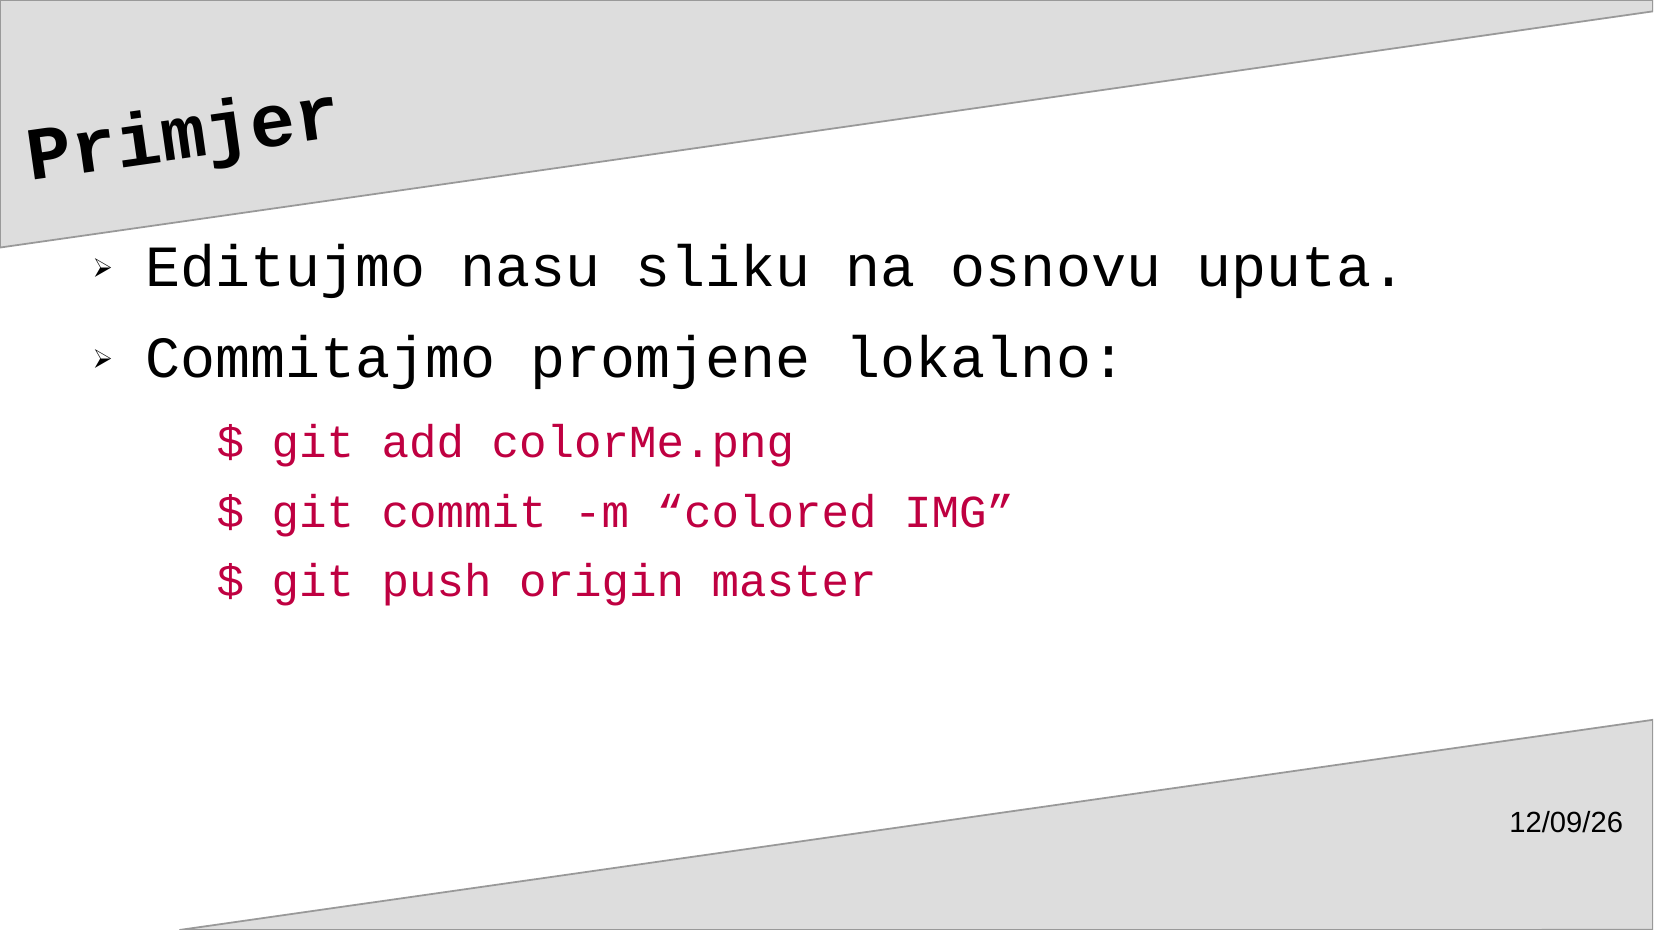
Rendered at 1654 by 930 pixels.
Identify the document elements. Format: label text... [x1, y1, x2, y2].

title Primjer [16, 0, 1501, 239]
list Editujmo nasu sliku na osnovu uputa. Commitajmo promjene lokalno: $ git add colorMe.png $ git commit -m “colored IMG” $ git push origin master [74, 238, 1530, 778]
